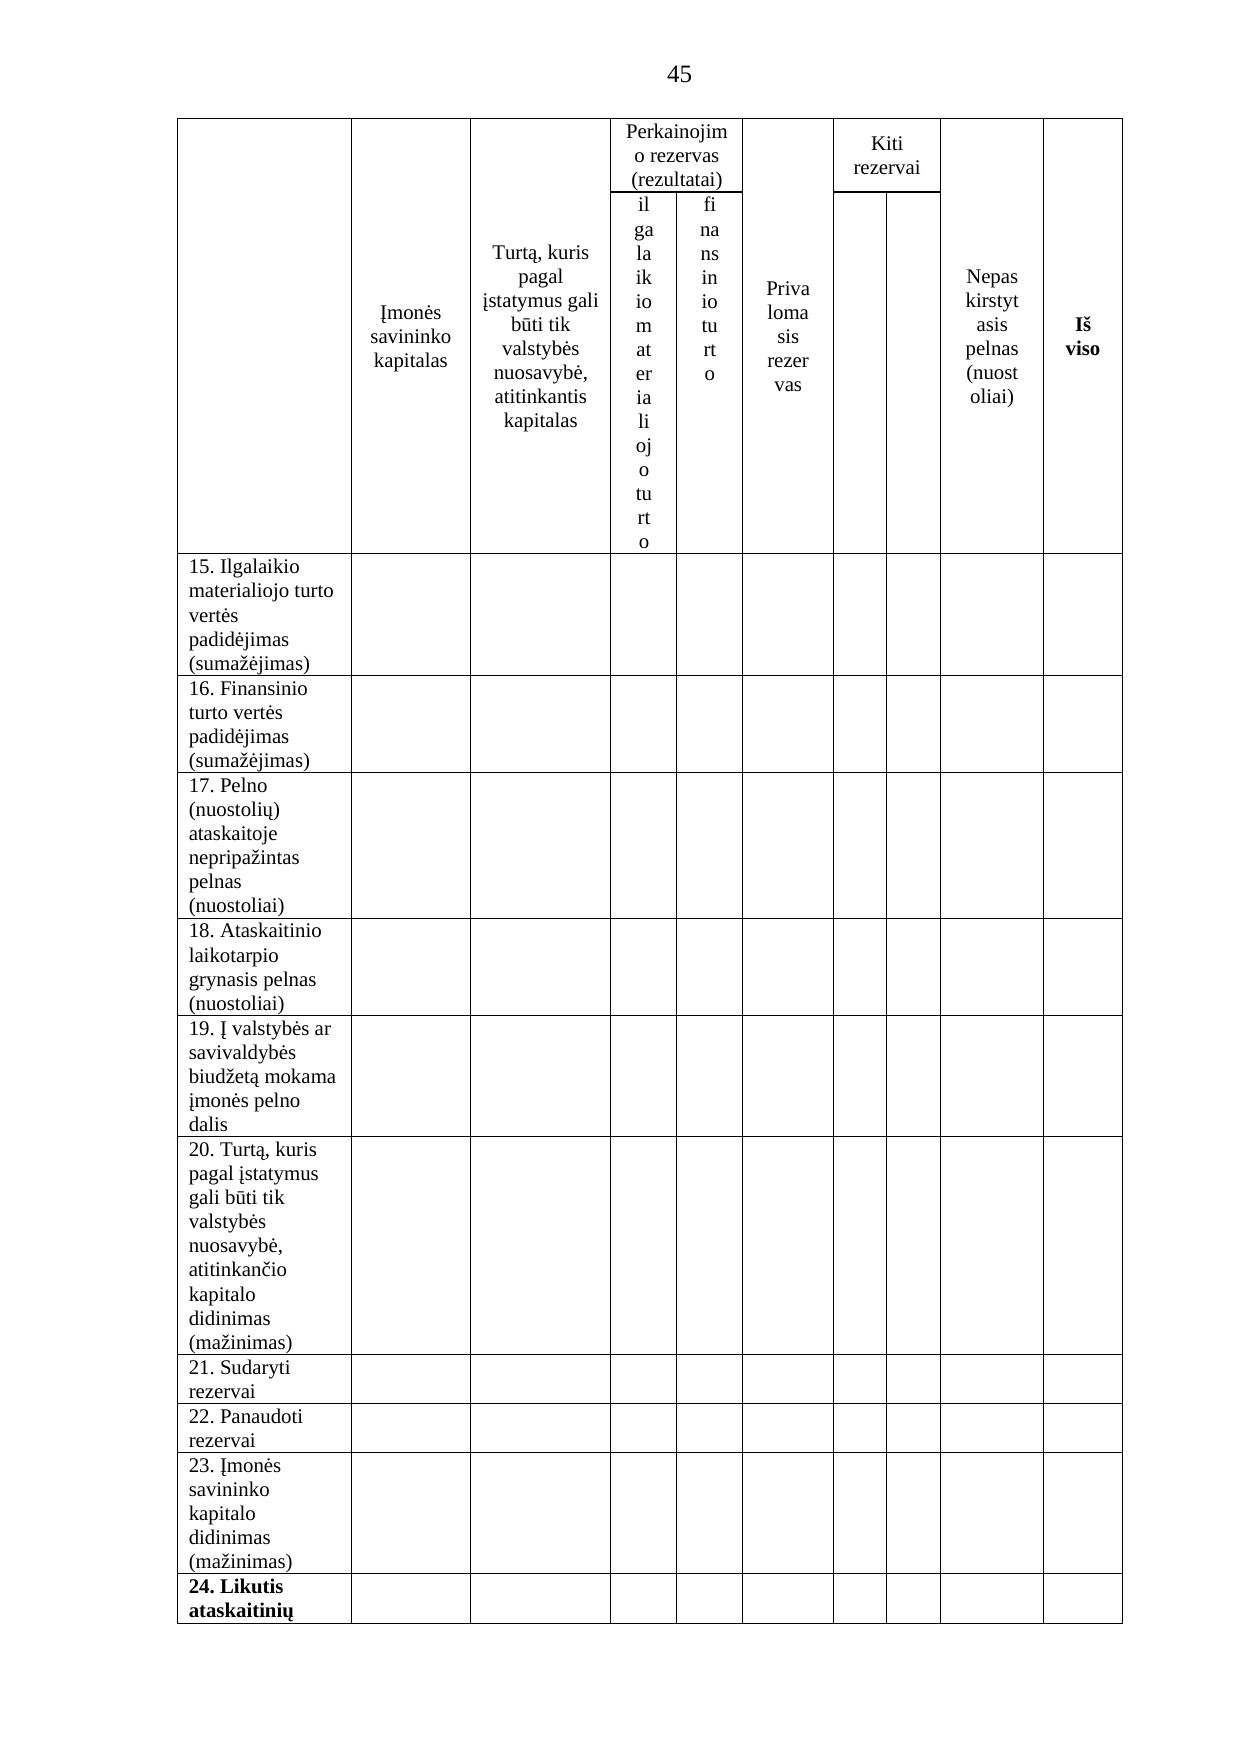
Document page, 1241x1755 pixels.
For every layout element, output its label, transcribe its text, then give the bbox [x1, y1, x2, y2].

table_cell 17. Pelno (nuostolių) ataskaitoje nepripažintas pelnas (nuostoliai) [178, 773, 351, 917]
table_cell [471, 554, 610, 675]
table_cell [352, 1016, 470, 1136]
table_cell [834, 193, 886, 553]
table_cell [352, 1453, 470, 1573]
table_cell [743, 1404, 833, 1452]
table_cell [743, 1574, 833, 1622]
table_cell [743, 773, 833, 917]
table_cell [743, 1137, 833, 1354]
table_header Nepaskirstytasis pelnas (nuostoliai) [941, 119, 1043, 553]
table_cell [941, 1574, 1043, 1622]
table_cell [471, 1355, 610, 1403]
table_cell [611, 1137, 676, 1354]
table_cell [834, 1453, 886, 1573]
table_cell [834, 919, 886, 1015]
table_cell [887, 1574, 940, 1622]
table_cell [1044, 919, 1122, 1015]
table_cell [1044, 1453, 1122, 1573]
table_cell [1044, 554, 1122, 675]
table_cell [887, 554, 940, 675]
table_cell 15. Ilgalaikio materialiojo turto vertės padidėjimas (sumažėjimas) [178, 554, 351, 675]
table_cell [471, 676, 610, 772]
table_cell [611, 919, 676, 1015]
table_cell finansinio turto [677, 193, 742, 553]
table_header Iš viso [1044, 119, 1122, 553]
table_cell [352, 1355, 470, 1403]
table_cell [941, 919, 1043, 1015]
table_cell [834, 554, 886, 675]
table_header Privalomasis rezervas [743, 119, 833, 553]
table_cell [471, 1453, 610, 1573]
table_cell [352, 676, 470, 772]
table_cell [677, 1016, 742, 1136]
table_cell [743, 554, 833, 675]
table_cell [677, 1574, 742, 1622]
table_cell [677, 1355, 742, 1403]
table_cell [834, 1016, 886, 1136]
table_cell 23. Įmonės savininko kapitalo didinimas (mažinimas) [178, 1453, 351, 1573]
table_cell [834, 773, 886, 917]
table_cell [1044, 676, 1122, 772]
table_cell [834, 1404, 886, 1452]
table_cell [887, 919, 940, 1015]
table_header Kiti rezervai [834, 119, 940, 191]
table_cell [743, 1355, 833, 1403]
table_cell [887, 1016, 940, 1136]
table_cell [677, 676, 742, 772]
table_cell [887, 1137, 940, 1354]
table_cell [834, 676, 886, 772]
table_cell [471, 1137, 610, 1354]
table_cell [352, 773, 470, 917]
table_cell [677, 1137, 742, 1354]
table_cell [1044, 1137, 1122, 1354]
table_cell [834, 1355, 886, 1403]
table_cell [611, 773, 676, 917]
table_cell [471, 919, 610, 1015]
table_cell [887, 1453, 940, 1573]
table_cell [941, 1016, 1043, 1136]
table_header Įmonės savininko kapitalas [352, 119, 470, 553]
table_cell [352, 1137, 470, 1354]
table_cell [743, 1016, 833, 1136]
table_cell [887, 773, 940, 917]
table_cell [1044, 773, 1122, 917]
table_cell [941, 1404, 1043, 1452]
table_cell [471, 773, 610, 917]
table_cell [611, 1453, 676, 1573]
table_cell 24. Likutis ataskaitinių [178, 1574, 351, 1622]
table_cell [471, 1016, 610, 1136]
table_cell [887, 1355, 940, 1403]
table_cell [352, 1574, 470, 1622]
table_cell [941, 676, 1043, 772]
table_cell [611, 1016, 676, 1136]
table_cell [611, 1355, 676, 1403]
table_cell [352, 1404, 470, 1452]
table_cell [677, 1453, 742, 1573]
table_cell [941, 554, 1043, 675]
table_cell [471, 1574, 610, 1622]
table_cell [743, 919, 833, 1015]
table_cell [677, 1404, 742, 1452]
table_cell [834, 1137, 886, 1354]
table_cell [1044, 1016, 1122, 1136]
table_cell [677, 919, 742, 1015]
table_cell [941, 1137, 1043, 1354]
table_header Turtą, kuris pagal įstatymus gali būti tik valstybės nuosavybė, atitinkantis kapitalas [471, 119, 610, 553]
table_cell [677, 773, 742, 917]
table_cell [887, 1404, 940, 1452]
table_cell 18. Ataskaitinio laikotarpio grynasis pelnas (nuostoliai) [178, 919, 351, 1015]
table_cell [352, 554, 470, 675]
table_cell [941, 773, 1043, 917]
table_cell [1044, 1574, 1122, 1622]
table_cell [1044, 1355, 1122, 1403]
table_cell [941, 1453, 1043, 1573]
table_cell 20. Turtą, kuris pagal įstatymus gali būti tik valstybės nuosavybė, atitinkančio kapitalo didinimas (mažinimas) [178, 1137, 351, 1354]
table_cell ilgalaikio materialiojo turto [611, 193, 676, 553]
table_cell [352, 919, 470, 1015]
table_cell [677, 554, 742, 675]
table_cell 21. Sudaryti rezervai [178, 1355, 351, 1403]
table_cell 16. Finansinio turto vertės padidėjimas (sumažėjimas) [178, 676, 351, 772]
table_cell [1044, 1404, 1122, 1452]
table_cell [743, 1453, 833, 1573]
table_cell [743, 676, 833, 772]
table_cell [611, 1574, 676, 1622]
table_cell [611, 554, 676, 675]
table_cell [941, 1355, 1043, 1403]
table_cell 22. Panaudoti rezervai [178, 1404, 351, 1452]
table_cell 19. Į valstybės ar savivaldybės biudžetą mokama įmonės pelno dalis [178, 1016, 351, 1136]
table_header [178, 119, 351, 553]
table_cell [611, 676, 676, 772]
table_cell [887, 676, 940, 772]
table_cell [834, 1574, 886, 1622]
table_cell [471, 1404, 610, 1452]
table_cell [611, 1404, 676, 1452]
table_cell [887, 193, 940, 553]
table_header Perkainojimo rezervas (rezultatai) [611, 119, 742, 191]
